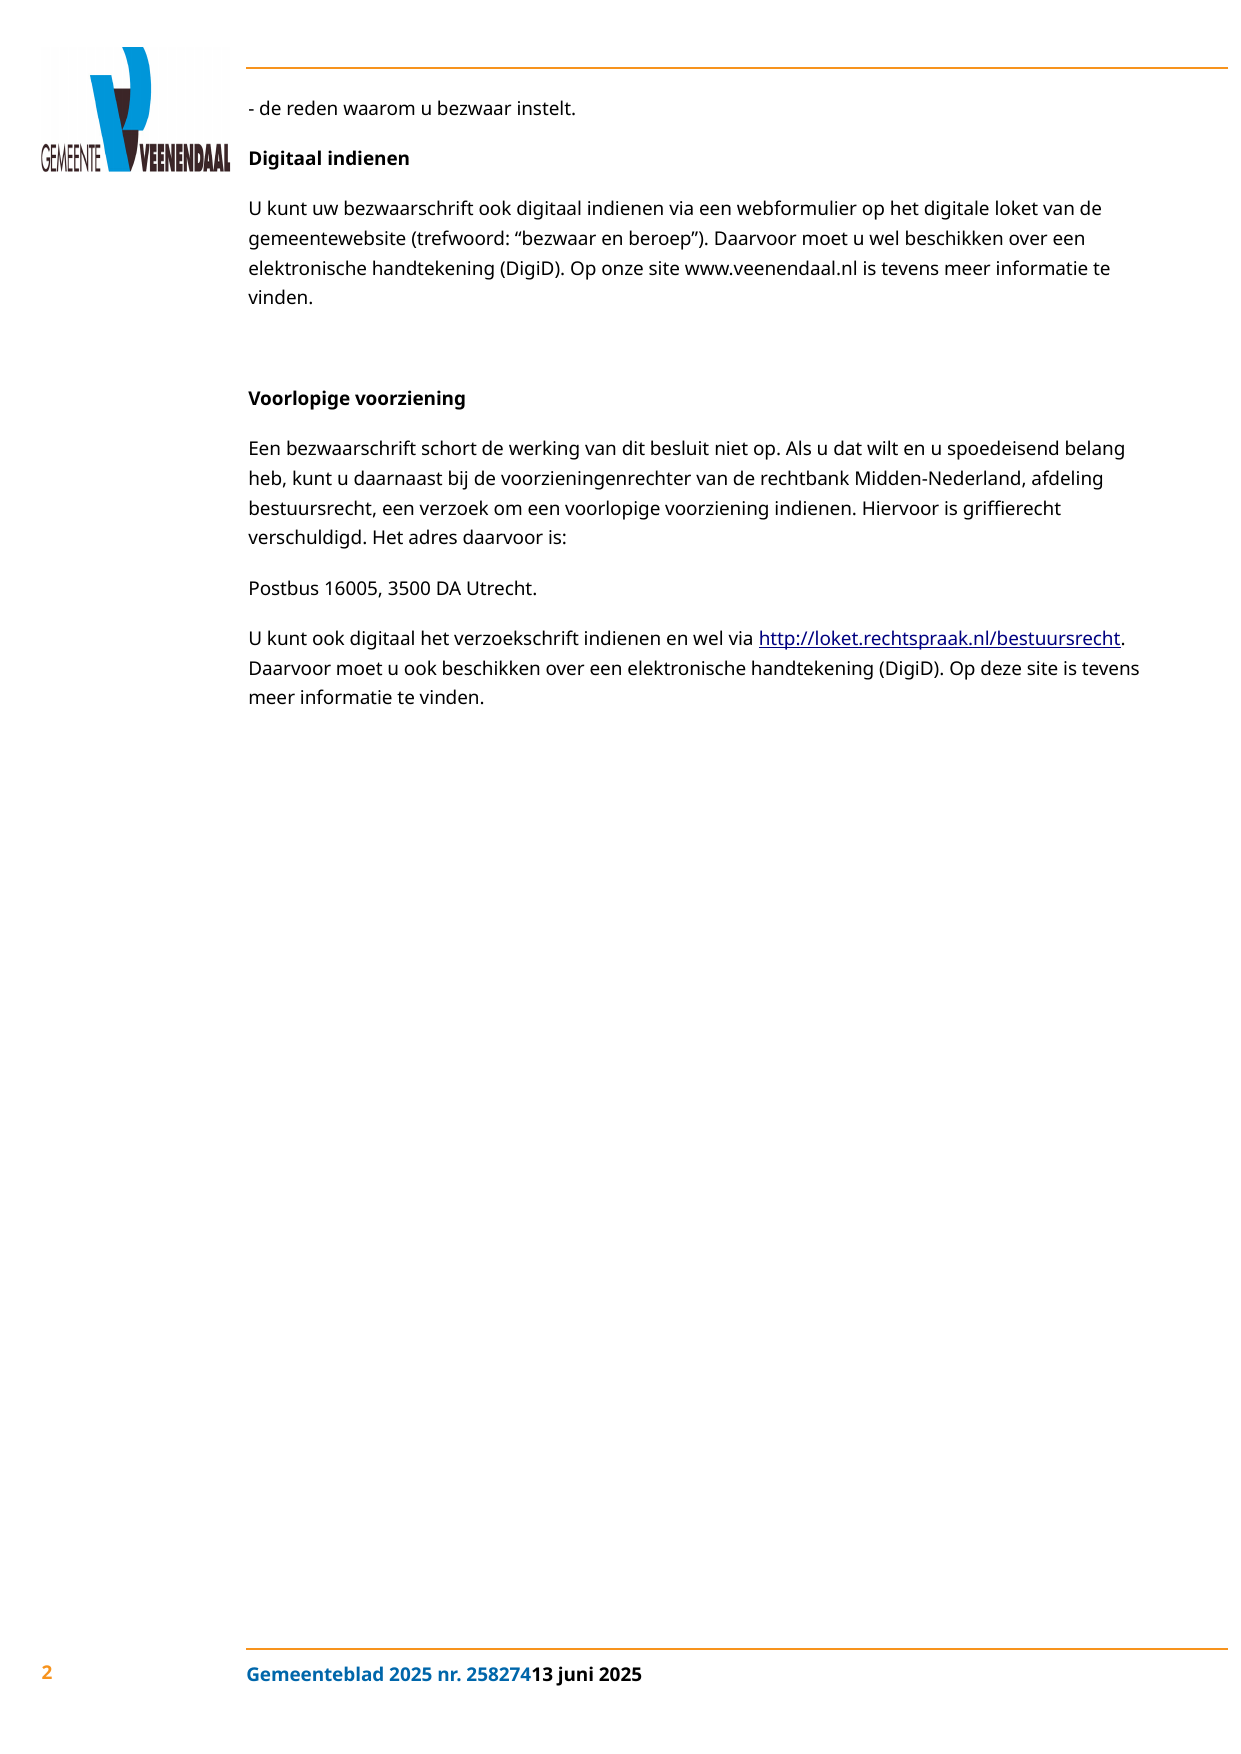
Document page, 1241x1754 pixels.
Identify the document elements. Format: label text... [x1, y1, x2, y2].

text U kunt uw bezwaarschrift ook digitaal indienen via een webformulier op het digitale loket van de gemeentewebsite (trefwoord: “bezwaar en beroep”). Daarvoor moet u wel beschikken over een elektronische handtekening (DigiD). Op onze site www.veenendaal.nl is tevens meer informatie te vinden. [248, 196, 1152, 310]
text - de reden waarom u bezwaar instelt. [248, 95, 1152, 121]
picture [123, 47, 231, 172]
text Digitaal indienen [248, 145, 1152, 171]
text Voorlopige voorziening [248, 385, 1152, 411]
text U kunt ook digitaal het verzoekschrift indienen en wel via http://loket.rechtspraak.nl/bestuursrecht. Daarvoor moet u ook beschikken over een elektronische handtekening (DigiD). Op deze site is tevens meer informatie te vinden. [248, 625, 1152, 710]
text Postbus 16005, 3500 DA Utrecht. [248, 575, 1152, 601]
picture [41, 47, 130, 172]
text Een bezwaarschrift schort de werking van dit besluit niet op. Als u dat wilt en u spoedeisend belang heb, kunt u daarnaast bij de voorzieningenrechter van de rechtbank Midden-Nederland, afdeling bestuursrecht, een verzoek om een voorlopige voorziening indienen. Hiervoor is griffierecht verschuldigd. Het adres daarvoor is: [248, 436, 1152, 550]
